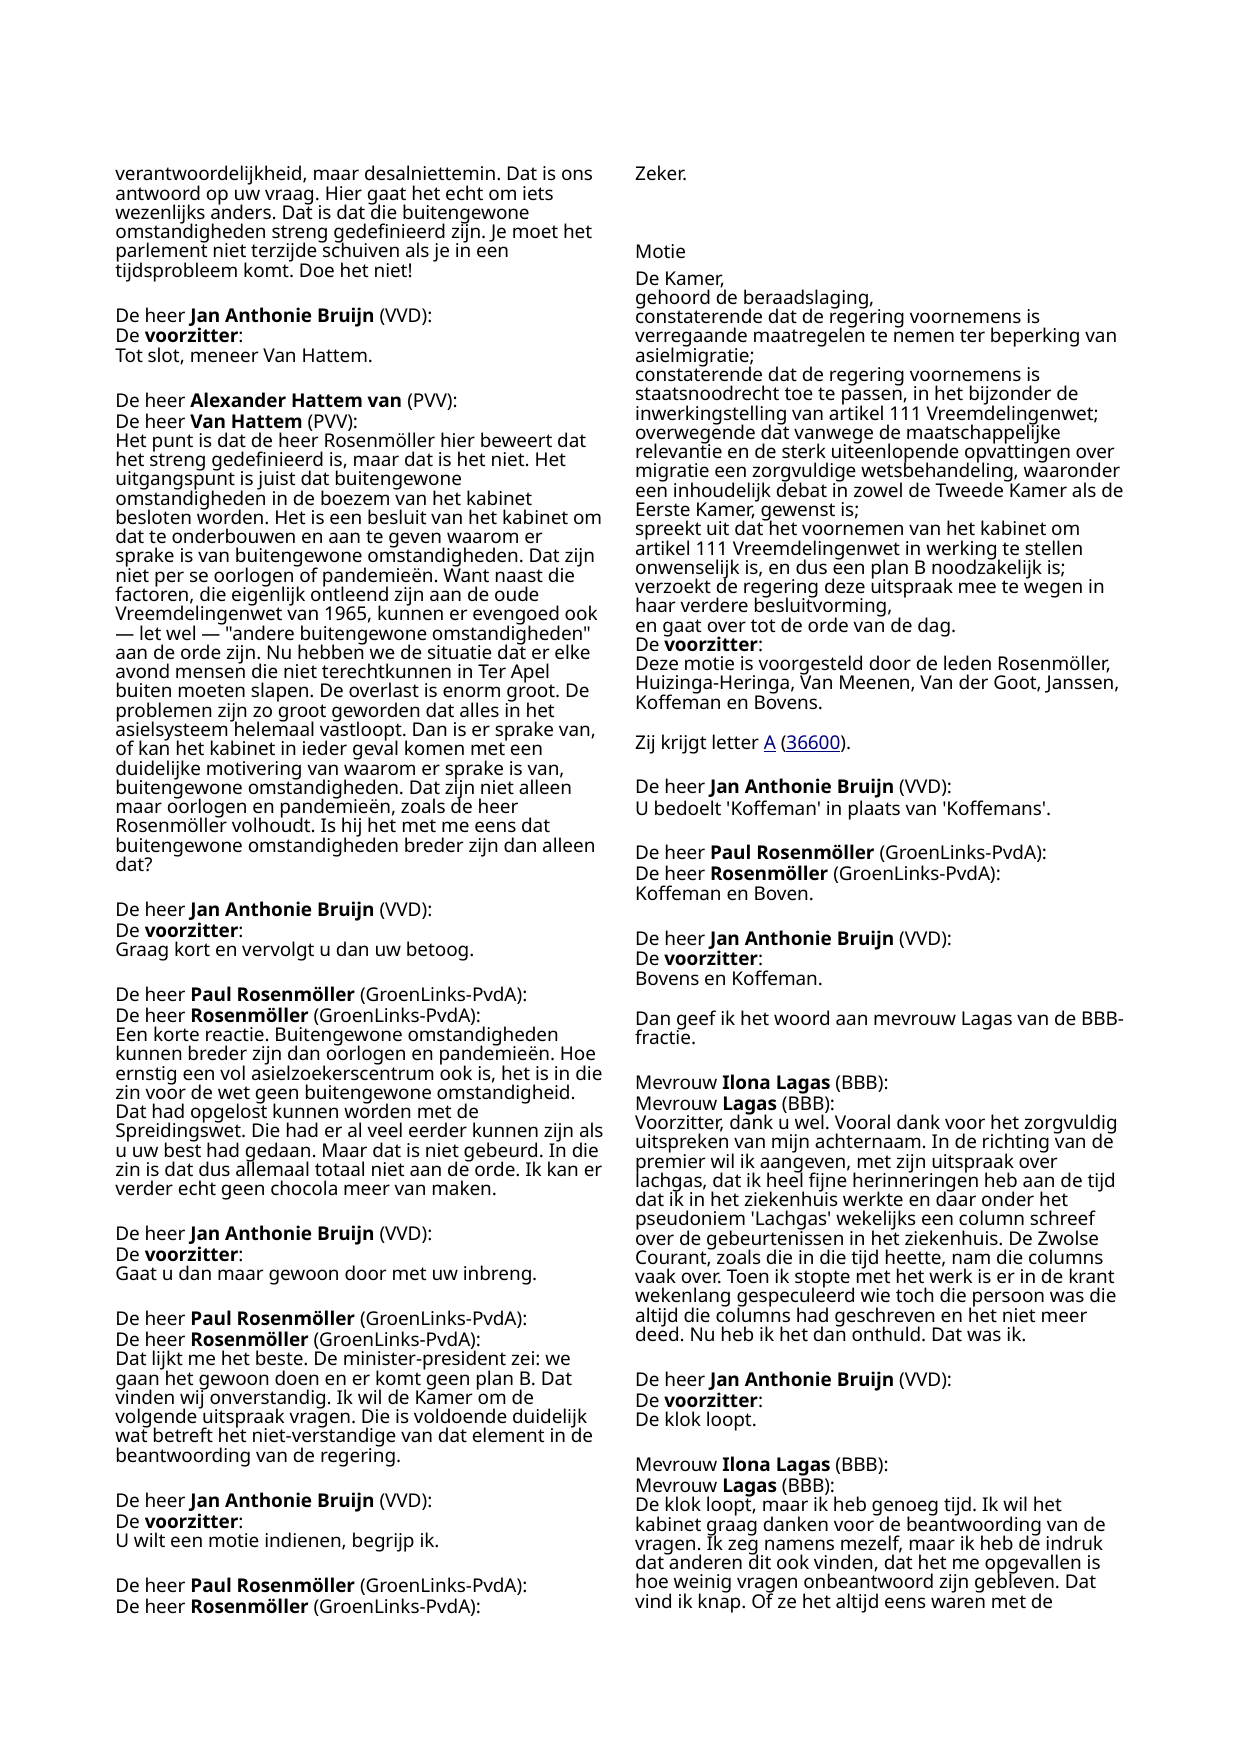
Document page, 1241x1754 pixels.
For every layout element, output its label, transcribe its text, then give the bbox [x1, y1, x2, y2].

text De heer Jan Anthonie Bruijn (VVD): [635, 925, 1125, 950]
text Mevrouw Lagas (BBB): [635, 1095, 1125, 1114]
text De klok loopt. [635, 1411, 1125, 1430]
text constaterende dat de regering voornemens is verregaande maatregelen te nemen ter beperking van asielmigratie; [635, 308, 1125, 366]
text De voorzitter: [115, 922, 605, 941]
text De voorzitter: [635, 1392, 1125, 1411]
text De voorzitter: [635, 636, 1125, 655]
text spreekt uit dat het voornemen van het kabinet om artikel 111 Vreemdelingenwet in werking te stellen onwenselijk is, en dus een plan B noodzakelijk is; [635, 520, 1125, 578]
text De heer Rosenmöller (GroenLinks-PvdA): [115, 1007, 605, 1026]
text verzoekt de regering deze uitspraak mee te wegen in haar verdere besluitvorming, [635, 578, 1125, 617]
text Deze motie is voorgesteld door de leden Rosenmöller, Huizinga-Heringa, Van Meenen, Van der Goot, Janssen, Koffeman en Bovens. [635, 655, 1125, 713]
text U bedoelt 'Koffeman' in plaats van 'Koffemans'. [635, 799, 1125, 819]
text De heer Paul Rosenmöller (GroenLinks-PvdA): [635, 839, 1125, 865]
text De heer Rosenmöller (GroenLinks-PvdA): [635, 865, 1125, 884]
text Mevrouw Ilona Lagas (BBB): [635, 1069, 1125, 1095]
text Dat lijkt me het beste. De minister-president zei: we gaan het gewoon doen en er komt geen plan B. Dat vinden wij onverstandig. Ik wil de Kamer om de volgende uitspraak vragen. Die is voldoende duidelijk wat betreft het niet-verstandige van dat element in de beantwoording van de regering. [115, 1350, 605, 1466]
text Zij krijgt letter A (36600). [635, 734, 1125, 753]
text De voorzitter: [635, 950, 1125, 970]
text Mevrouw Lagas (BBB): [635, 1477, 1125, 1496]
text verantwoordelijkheid, maar desalniettemin. Dat is ons antwoord op uw vraag. Hier gaat het echt om iets wezenlijks anders. Dat is dat die buitengewone omstandigheden streng gedefinieerd zijn. Je moet het parlement niet terzijde schuiven als je in een tijdsprobleem komt. Doe het niet! [115, 165, 605, 281]
text U wilt een motie indienen, begrijp ik. [115, 1532, 605, 1551]
text De heer Jan Anthonie Bruijn (VVD): [635, 774, 1125, 799]
text Het punt is dat de heer Rosenmöller hier beweert dat het streng gedefinieerd is, maar dat is het niet. Het uitgangspunt is juist dat buitengewone omstandigheden in de boezem van het kabinet besloten worden. Het is een besluit van het kabinet om dat te onderbouwen en aan te geven waarom er sprake is van buitengewone omstandigheden. Dat zijn niet per se oorlogen of pandemieën. Want naast die factoren, die eigenlijk ontleend zijn aan de oude Vreemdelingenwet van 1965, kunnen er evengoed ook — let wel — "andere buitengewone omstandigheden" aan de orde zijn. Nu hebben we de situatie dat er elke avond mensen die niet terechtkunnen in Ter Apel buiten moeten slapen. De overlast is enorm groot. De problemen zijn zo groot geworden dat alles in het asielsysteem helemaal vastloopt. Dan is er sprake van, of kan het kabinet in ieder geval komen met een duidelijke motivering van waarom er sprake is van, buitengewone omstandigheden. Dat zijn niet alleen maar oorlogen en pandemieën, zoals de heer Rosenmöller volhoudt. Is hij het met me eens dat buitengewone omstandigheden breder zijn dan alleen dat? [115, 432, 605, 875]
text gehoord de beraadslaging, [635, 289, 1125, 308]
text De heer Alexander Hattem van (PVV): [115, 387, 605, 413]
text Een korte reactie. Buitengewone omstandigheden kunnen breder zijn dan oorlogen en pandemieën. Hoe ernstig een vol asielzoekerscentrum ook is, het is in die zin voor de wet geen buitengewone omstandigheid. Dat had opgelost kunnen worden met de Spreidingswet. Die had er al veel eerder kunnen zijn als u uw best had gedaan. Maar dat is niet gebeurd. In die zin is dat dus allemaal totaal niet aan de orde. Ik kan er verder echt geen chocola meer van maken. [115, 1026, 605, 1199]
text De voorzitter: [115, 1246, 605, 1265]
text De klok loopt, maar ik heb genoeg tijd. Ik wil het kabinet graag danken voor de beantwoording van de vragen. Ik zeg namens mezelf, maar ik heb de indruk dat anderen dit ook vinden, dat het me opgevallen is hoe weinig vragen onbeantwoord zijn gebleven. Dat vind ik knap. Of ze het altijd eens waren met de [635, 1496, 1125, 1612]
text Motie [635, 238, 1125, 264]
text De heer Jan Anthonie Bruijn (VVD): [635, 1366, 1125, 1392]
text Bovens en Koffeman. [635, 970, 1125, 989]
text De heer Jan Anthonie Bruijn (VVD): [115, 1220, 605, 1246]
text Koffeman en Boven. [635, 884, 1125, 904]
text De heer Jan Anthonie Bruijn (VVD): [115, 302, 605, 327]
text Dan geef ik het woord aan mevrouw Lagas van de BBB-fractie. [635, 1010, 1125, 1048]
text De heer Rosenmöller (GroenLinks-PvdA): [115, 1331, 605, 1350]
text De heer Jan Anthonie Bruijn (VVD): [115, 896, 605, 922]
text Zeker. [635, 165, 1125, 184]
text De Kamer, [635, 270, 1125, 289]
text De heer Rosenmöller (GroenLinks-PvdA): [115, 1598, 605, 1617]
text en gaat over tot de orde van de dag. [635, 617, 1125, 636]
text Tot slot, meneer Van Hattem. [115, 347, 605, 366]
text Voorzitter, dank u wel. Vooral dank voor het zorgvuldig uitspreken van mijn achternaam. In de richting van de premier wil ik aangeven, met zijn uitspraak over lachgas, dat ik heel fijne herinneringen heb aan de tijd dat ik in het ziekenhuis werkte en daar onder het pseudoniem 'Lachgas' wekelijks een column schreef over de gebeurtenissen in het ziekenhuis. De Zwolse Courant, zoals die in die tijd heette, nam die columns vaak over. Toen ik stopte met het werk is er in de krant wekenlang gespeculeerd wie toch die persoon was die altijd die columns had geschreven en het niet meer deed. Nu heb ik het dan onthuld. Dat was ik. [635, 1114, 1125, 1345]
text Graag kort en vervolgt u dan uw betoog. [115, 941, 605, 960]
text De voorzitter: [115, 1513, 605, 1532]
text De heer Jan Anthonie Bruijn (VVD): [115, 1487, 605, 1513]
text De heer Van Hattem (PVV): [115, 413, 605, 432]
text De heer Paul Rosenmöller (GroenLinks-PvdA): [115, 1572, 605, 1598]
text constaterende dat de regering voornemens is staatsnoodrecht toe te passen, in het bijzonder de inwerkingstelling van artikel 111 Vreemdelingenwet; [635, 366, 1125, 424]
text De heer Paul Rosenmöller (GroenLinks-PvdA): [115, 981, 605, 1007]
text Gaat u dan maar gewoon door met uw inbreng. [115, 1265, 605, 1284]
text Mevrouw Ilona Lagas (BBB): [635, 1451, 1125, 1477]
text De voorzitter: [115, 327, 605, 347]
text De heer Paul Rosenmöller (GroenLinks-PvdA): [115, 1305, 605, 1331]
text overwegende dat vanwege de maatschappelijke relevantie en de sterk uiteenlopende opvattingen over migratie een zorgvuldige wetsbehandeling, waaronder een inhoudelijk debat in zowel de Tweede Kamer als de Eerste Kamer, gewenst is; [635, 424, 1125, 520]
